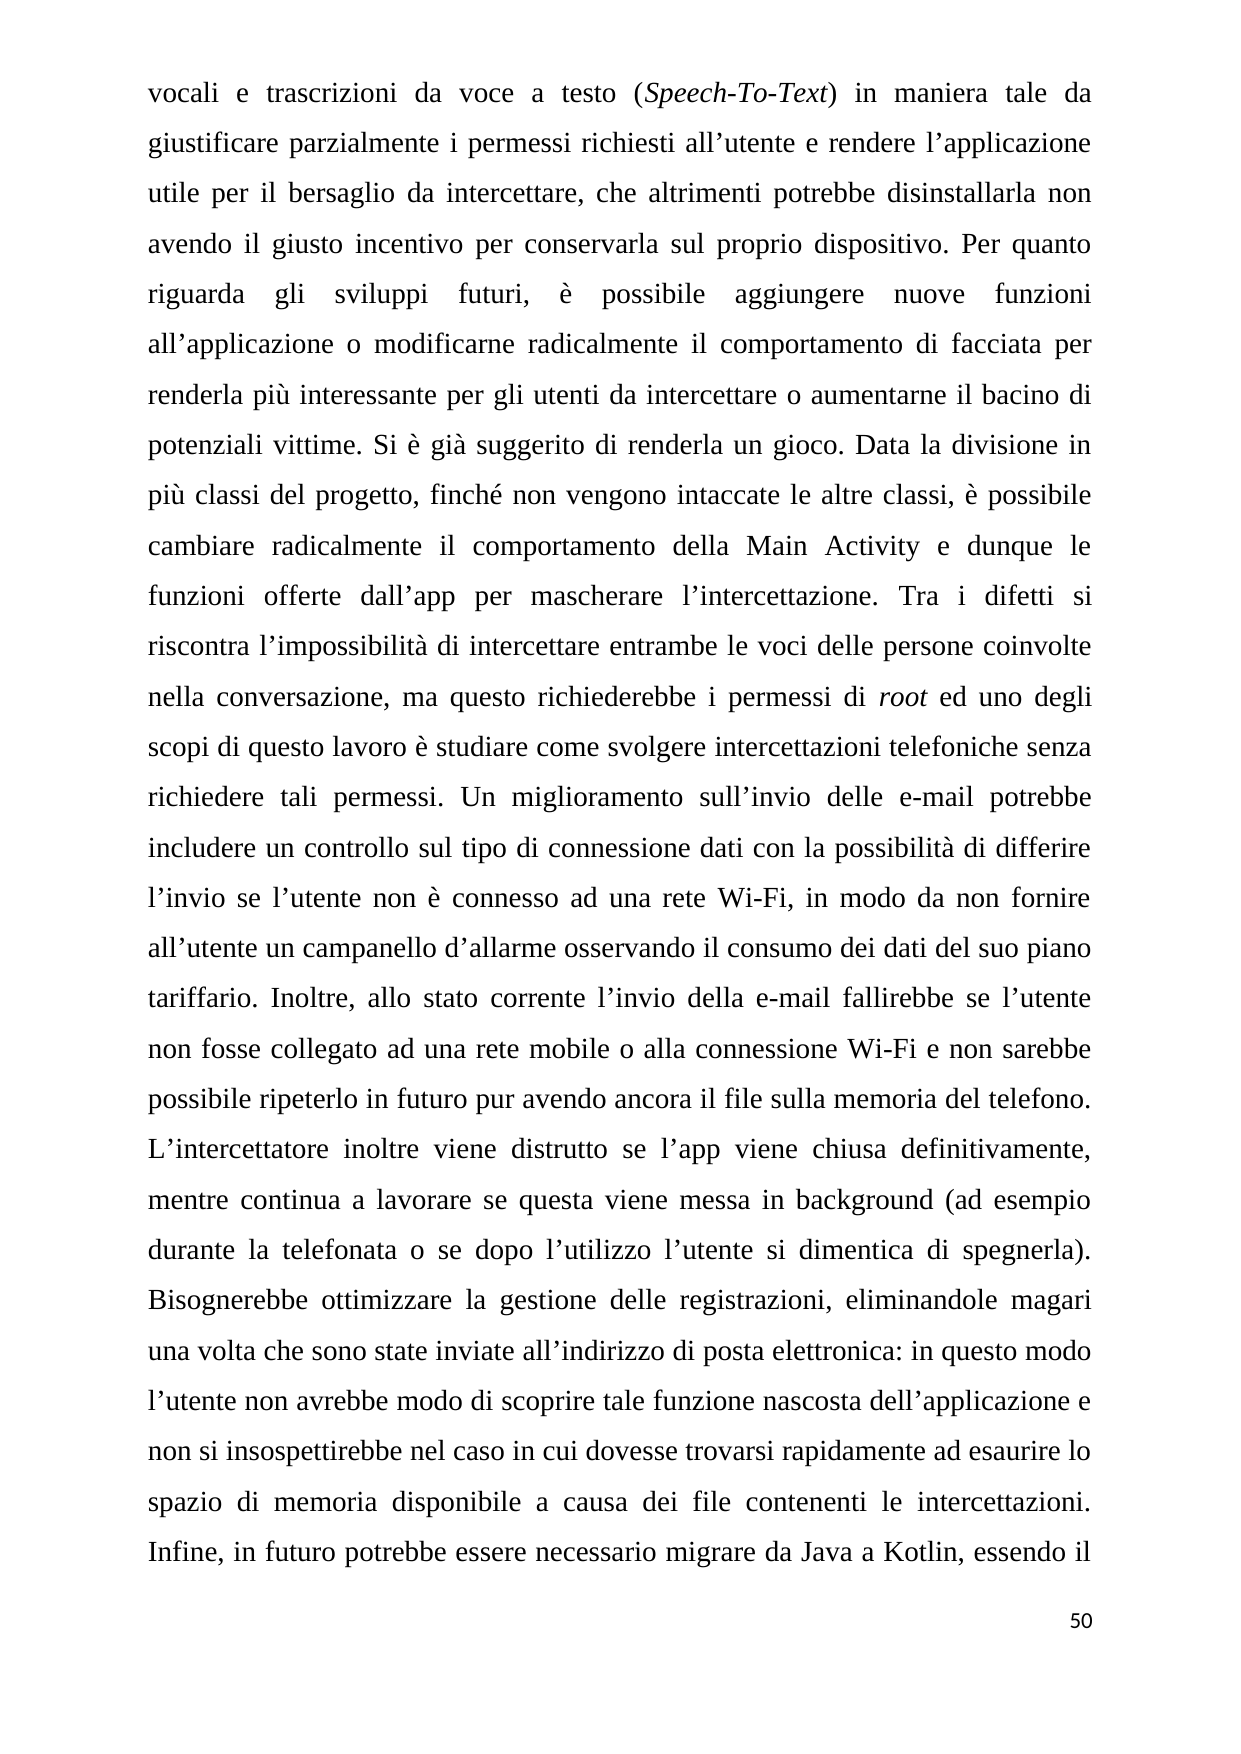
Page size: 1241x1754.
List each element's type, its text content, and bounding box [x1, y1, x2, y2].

text vocali e trascrizioni da voce a testo (Speech-To-Text) in maniera tale da giustificare parzialmente i permessi richiesti all’utente e rendere l’applicazione utile per il bersaglio da intercettare, che altrimenti potrebbe disinstallarla non avendo il giusto incentivo per conservarla sul proprio dispositivo. Per quanto riguarda gli sviluppi futuri, è possibile aggiungere nuove funzioni all’applicazione o modificarne radicalmente il comportamento di facciata per renderla più interessante per gli utenti da intercettare o aumentarne il bacino di potenziali vittime. Si è già suggerito di renderla un gioco. Data la divisione in più classi del progetto, finché non vengono intaccate le altre classi, è possibile cambiare radicalmente il comportamento della Main Activity e dunque le funzioni offerte dall’app per mascherare l’intercettazione. Tra i difetti si riscontra l’impossibilità di intercettare entrambe le voci delle persone coinvolte nella conversazione, ma questo richiederebbe i permessi di root ed uno degli scopi di questo lavoro è studiare come svolgere intercettazioni telefoniche senza richiedere tali permessi. Un miglioramento sull’invio delle e-mail potrebbe includere un controllo sul tipo di connessione dati con la possibilità di differire l’invio se l’utente non è connesso ad una rete Wi-Fi, in modo da non fornire all’utente un campanello d’allarme osservando il consumo dei dati del suo piano tariffario. Inoltre, allo stato corrente l’invio della e-mail fallirebbe se l’utente non fosse collegato ad una rete mobile o alla connessione Wi-Fi e non sarebbe possibile ripeterlo in futuro pur avendo ancora il file sulla memoria del telefono. L’intercettatore inoltre viene distrutto se l’app viene chiusa definitivamente, mentre continua a lavorare se questa viene messa in background (ad esempio durante la telefonata o se dopo l’utilizzo l’utente si dimentica di spegnerla). Bisognerebbe ottimizzare la gestione delle registrazioni, eliminandole magari una volta che sono state inviate all’indirizzo di posta elettronica: in questo modo l’utente non avrebbe modo di scoprire tale funzione nascosta dell’applicazione e non si insospettirebbe nel caso in cui dovesse trovarsi rapidamente ad esaurire lo spazio di memoria disponibile a causa dei file contenenti le intercettazioni. Infine, in futuro potrebbe essere necessario migrare da Java a Kotlin, essendo il [148, 75, 1092, 1568]
